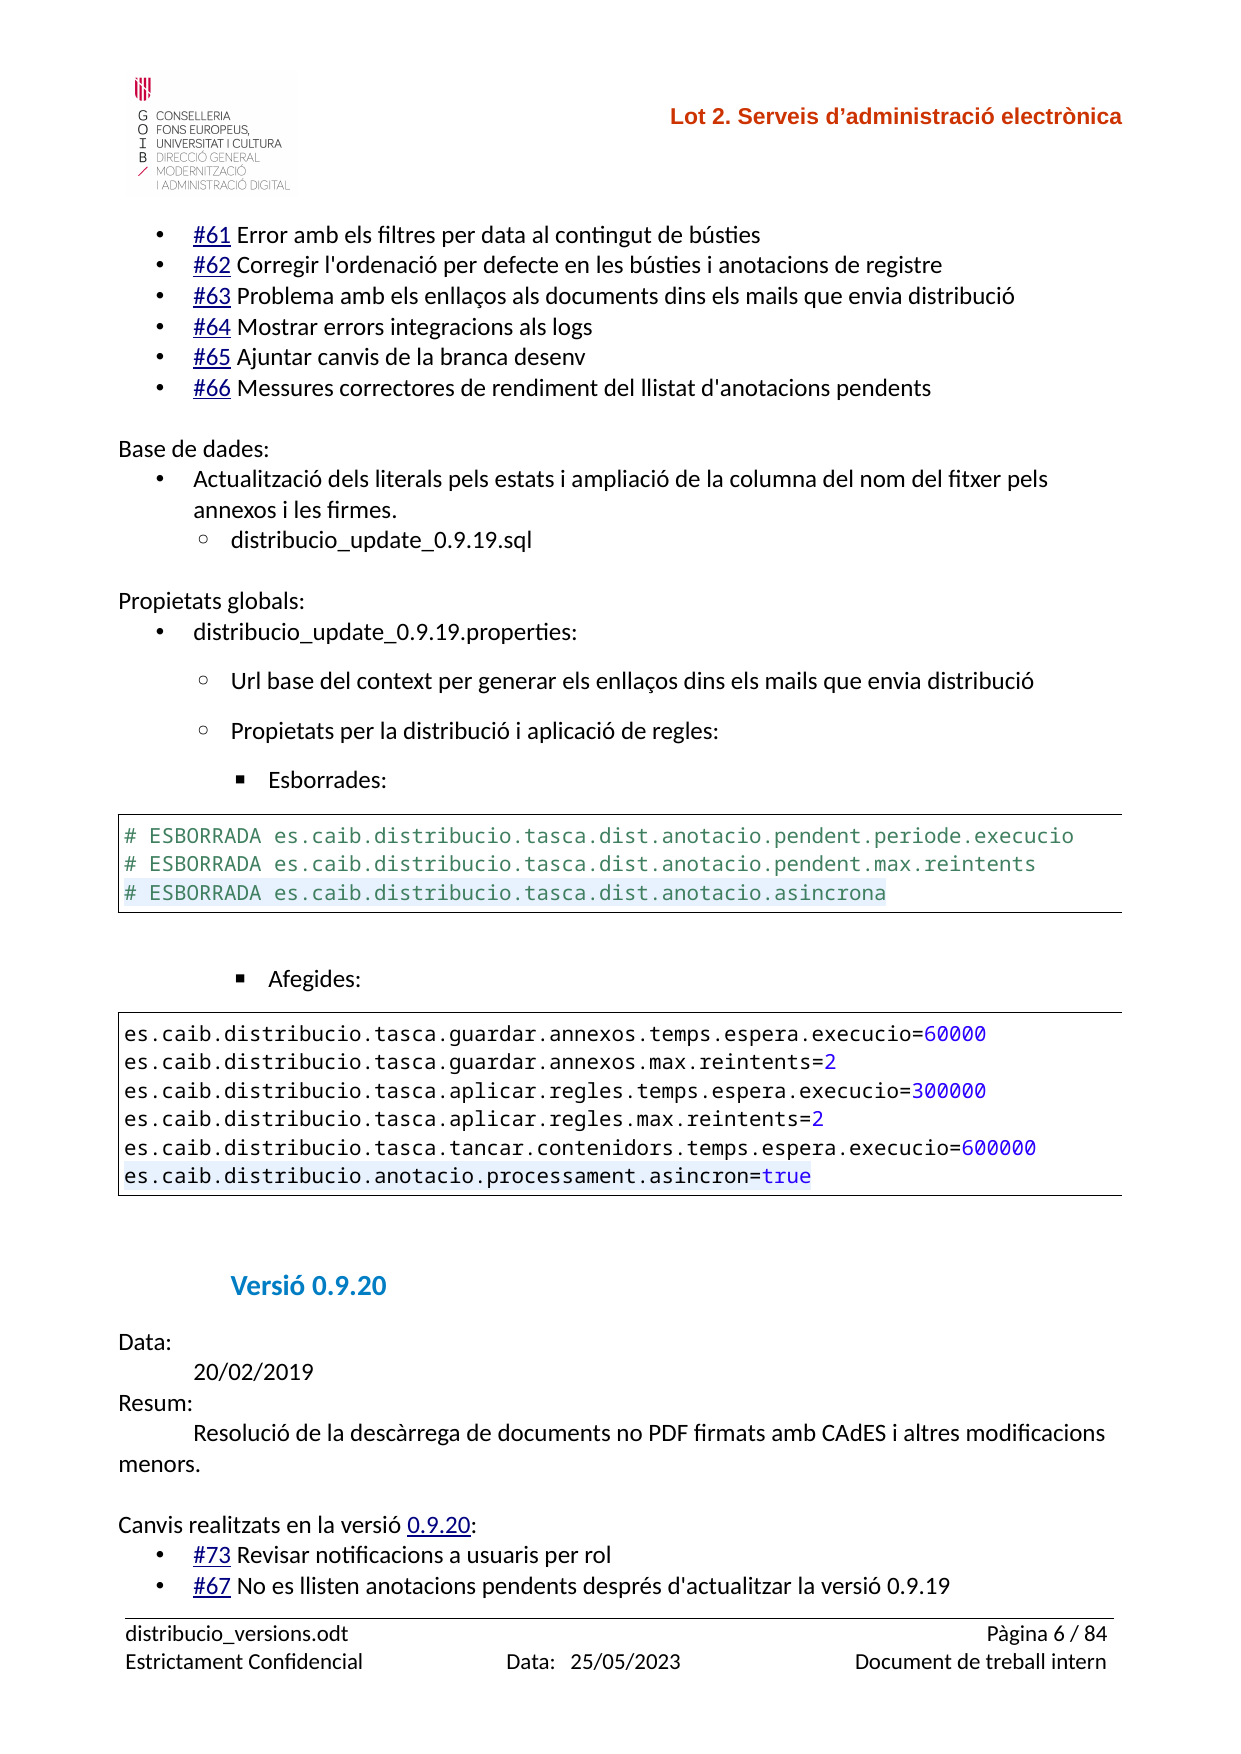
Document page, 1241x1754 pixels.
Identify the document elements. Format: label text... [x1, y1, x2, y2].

list #67 No es llisten anotacions pendents després d'actualitzar la versió 0.9.19 [156, 1570, 1122, 1601]
table_header es.caib.distribucio.tasca.guardar.annexos.temps.espera.execucio=60000 es.caib.distribucio.tasca.guardar.annexos.max.reintents=2 es.caib.distribucio.tasca.aplicar.regles.temps.espera.execucio=300000 es.caib.distribucio.tasca.aplicar.regles.max.reintents=2 es.caib.distribucio.tasca.tancar.contenidors.temps.espera.execucio=600000 es.caib.distribucio.anotacio.processament.asincron=true [119, 1013, 1122, 1195]
list #66 Messures correctores de rendiment del llistat d'anotacions pendents [156, 372, 1122, 402]
list Propietats per la distribució i aplicació de regles: [193, 715, 1122, 746]
list Afegides: [231, 963, 1122, 993]
list #65 Ajuntar canvis de la branca desenv [156, 341, 1122, 372]
text Propietats globals: [118, 585, 1122, 616]
list #73 Revisar notificacions a usuaris per rol [156, 1539, 1122, 1570]
list #61 Error amb els filtres per data al contingut de bústies [156, 219, 1122, 250]
list #63 Problema amb els enllaços als documents dins els mails que envia distribució [156, 280, 1122, 311]
table_header # ESBORRADA es.caib.distribucio.tasca.dist.anotacio.pendent.periode.execucio # ESBORRADA es.caib.distribucio.tasca.dist.anotacio.pendent.max.reintents # ESBORRADA es.caib.distribucio.tasca.dist.anotacio.asincrona [119, 815, 1122, 912]
list #62 Corregir l'ordenació per defecte en les bústies i anotacions de registre [156, 250, 1122, 280]
text 20/02/2019 [118, 1356, 1122, 1387]
list Actualització dels literals pels estats i ampliació de la columna del nom del fitxer pels annexos i les firmes. [156, 463, 1122, 524]
list Url base del context per generar els enllaços dins els mails que envia distribució [193, 666, 1122, 696]
text Resum: [118, 1387, 1122, 1417]
list #64 Mostrar errors integracions als logs [156, 311, 1122, 341]
text Resolució de la descàrrega de documents no PDF firmats amb CAdES i altres modificacions menors. [118, 1417, 1122, 1478]
list distribucio_update_0.9.19.sql [193, 524, 1122, 555]
text Base de dades: [118, 433, 1122, 463]
text Data: [118, 1326, 1122, 1356]
subtitle Versió 0.9.20 [153, 1267, 1122, 1302]
list Esborrades: [231, 765, 1122, 795]
list distribucio_update_0.9.19.properties: [156, 616, 1122, 646]
picture [126, 70, 299, 197]
text Canvis realitzats en la versió 0.9.20: [118, 1509, 1122, 1539]
